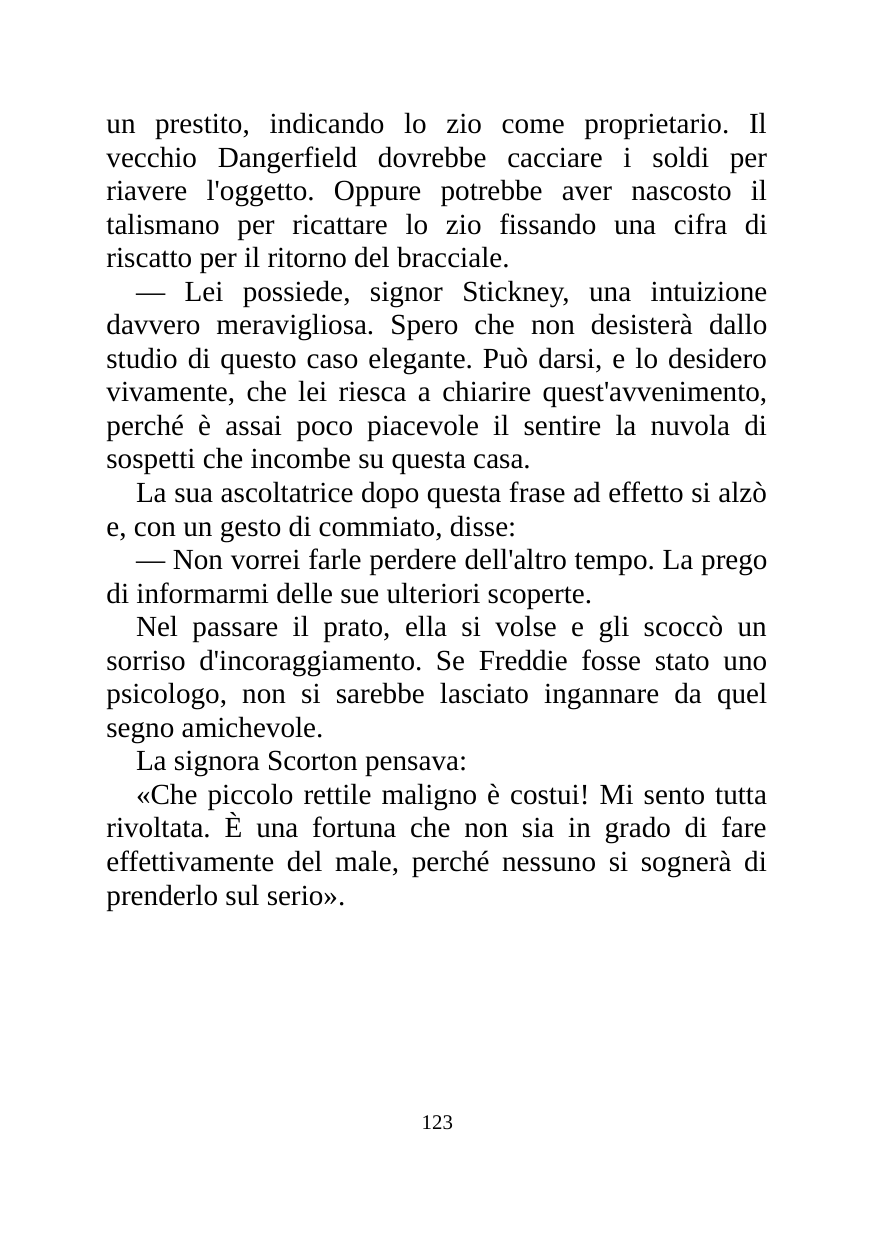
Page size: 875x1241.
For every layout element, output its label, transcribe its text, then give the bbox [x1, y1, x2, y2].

text — Non vorrei farle perdere dell'altro tempo. La prego di informarmi delle sue ulteriori scoperte. [106, 542, 768, 609]
text un prestito, indicando lo zio come proprietario. Il vecchio Dangerfield dovrebbe cacciare i soldi per riavere l'oggetto. Oppure potrebbe aver nascosto il talismano per ricattare lo zio fissando una cifra di riscatto per il ritorno del bracciale. [106, 106, 768, 274]
text La signora Scorton pensava: [106, 743, 768, 777]
text Nel passare il prato, ella si volse e gli scoccò un sorriso d'incoraggiamento. Se Freddie fosse stato uno psicologo, non si sarebbe lasciato ingannare da quel segno amichevole. [106, 609, 768, 743]
text «Che piccolo rettile maligno è costui! Mi sento tutta rivoltata. È una fortuna che non sia in grado di fare effettivamente del male, perché nessuno si sognerà di prenderlo sul serio». [106, 777, 768, 911]
text — Lei possiede, signor Stickney, una intuizione davvero meravigliosa. Spero che non desisterà dallo studio di questo caso elegante. Può darsi, e lo desidero vivamente, che lei riesca a chiarire quest'avvenimento, perché è assai poco piacevole il sentire la nuvola di sospetti che incombe su questa casa. [106, 274, 768, 475]
text La sua ascoltatrice dopo questa frase ad effetto si alzò e, con un gesto di commiato, disse: [106, 475, 768, 542]
